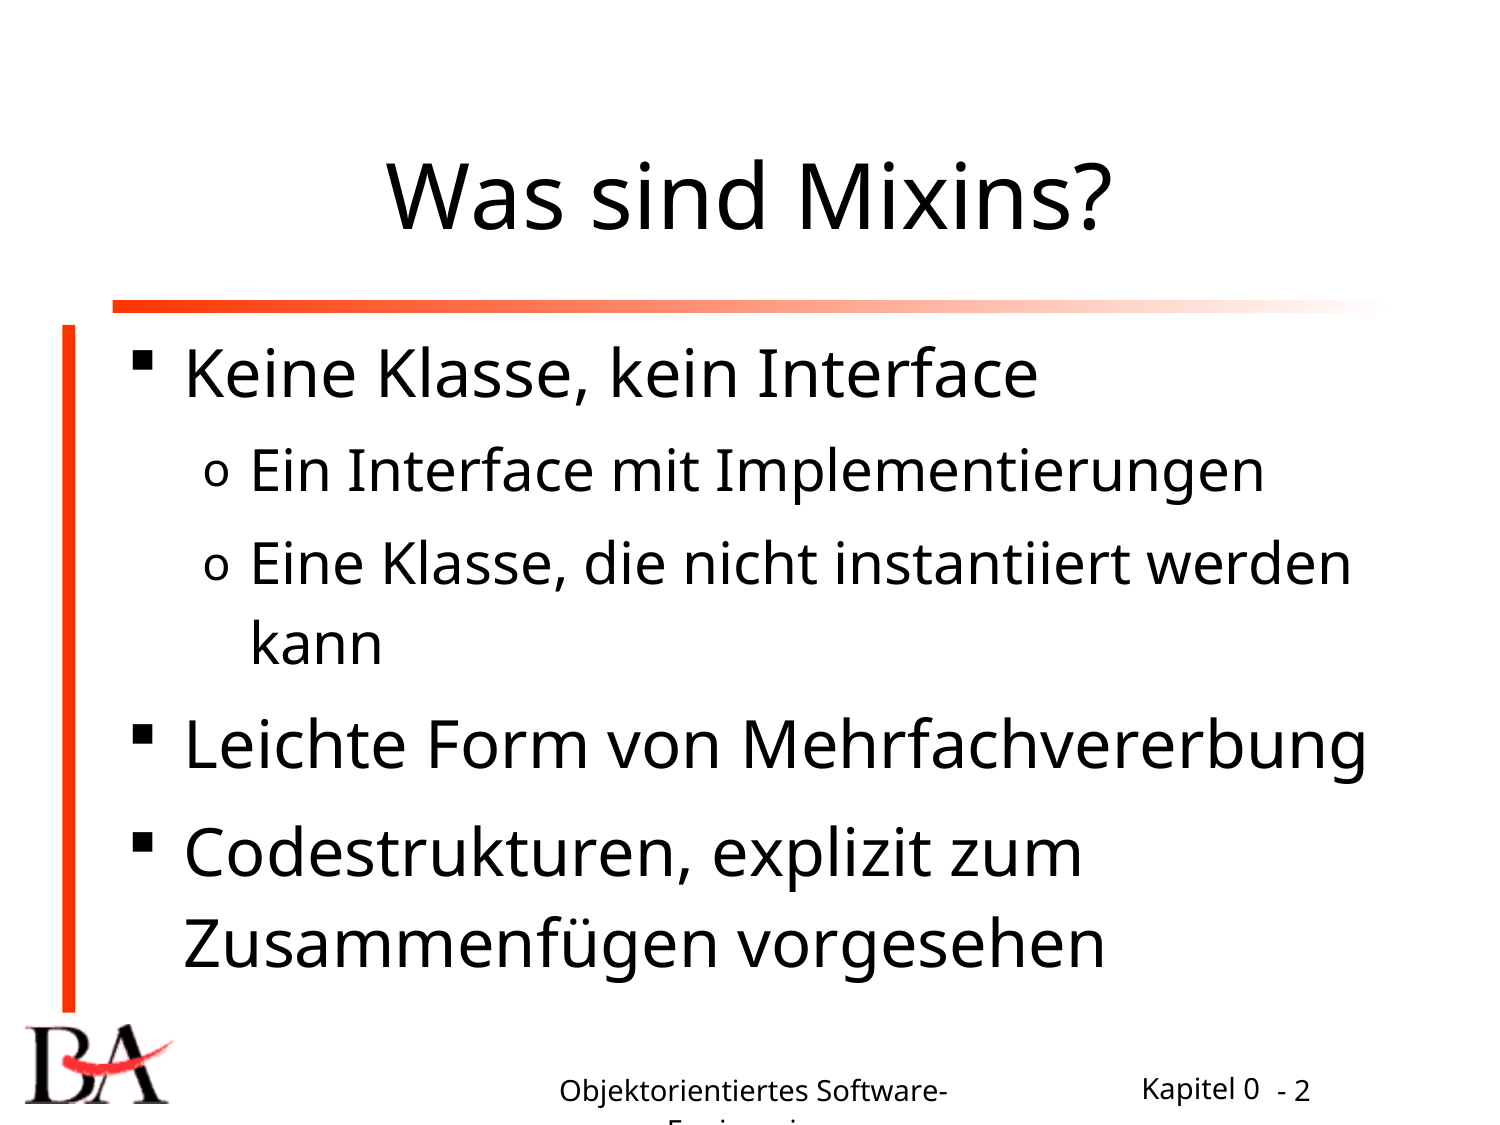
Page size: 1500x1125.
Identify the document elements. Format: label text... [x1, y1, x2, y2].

picture [24, 1024, 175, 1104]
title Was sind Mixins? [112, 99, 1388, 288]
list Keine Klasse, kein Interface Ein Interface mit Implementierungen Eine Klasse, die nicht instantiiert werden kann Leichte Form von Mehrfachvererbung Codestrukturen, explizit zum Zusammenfügen vorgesehen [112, 324, 1388, 1051]
